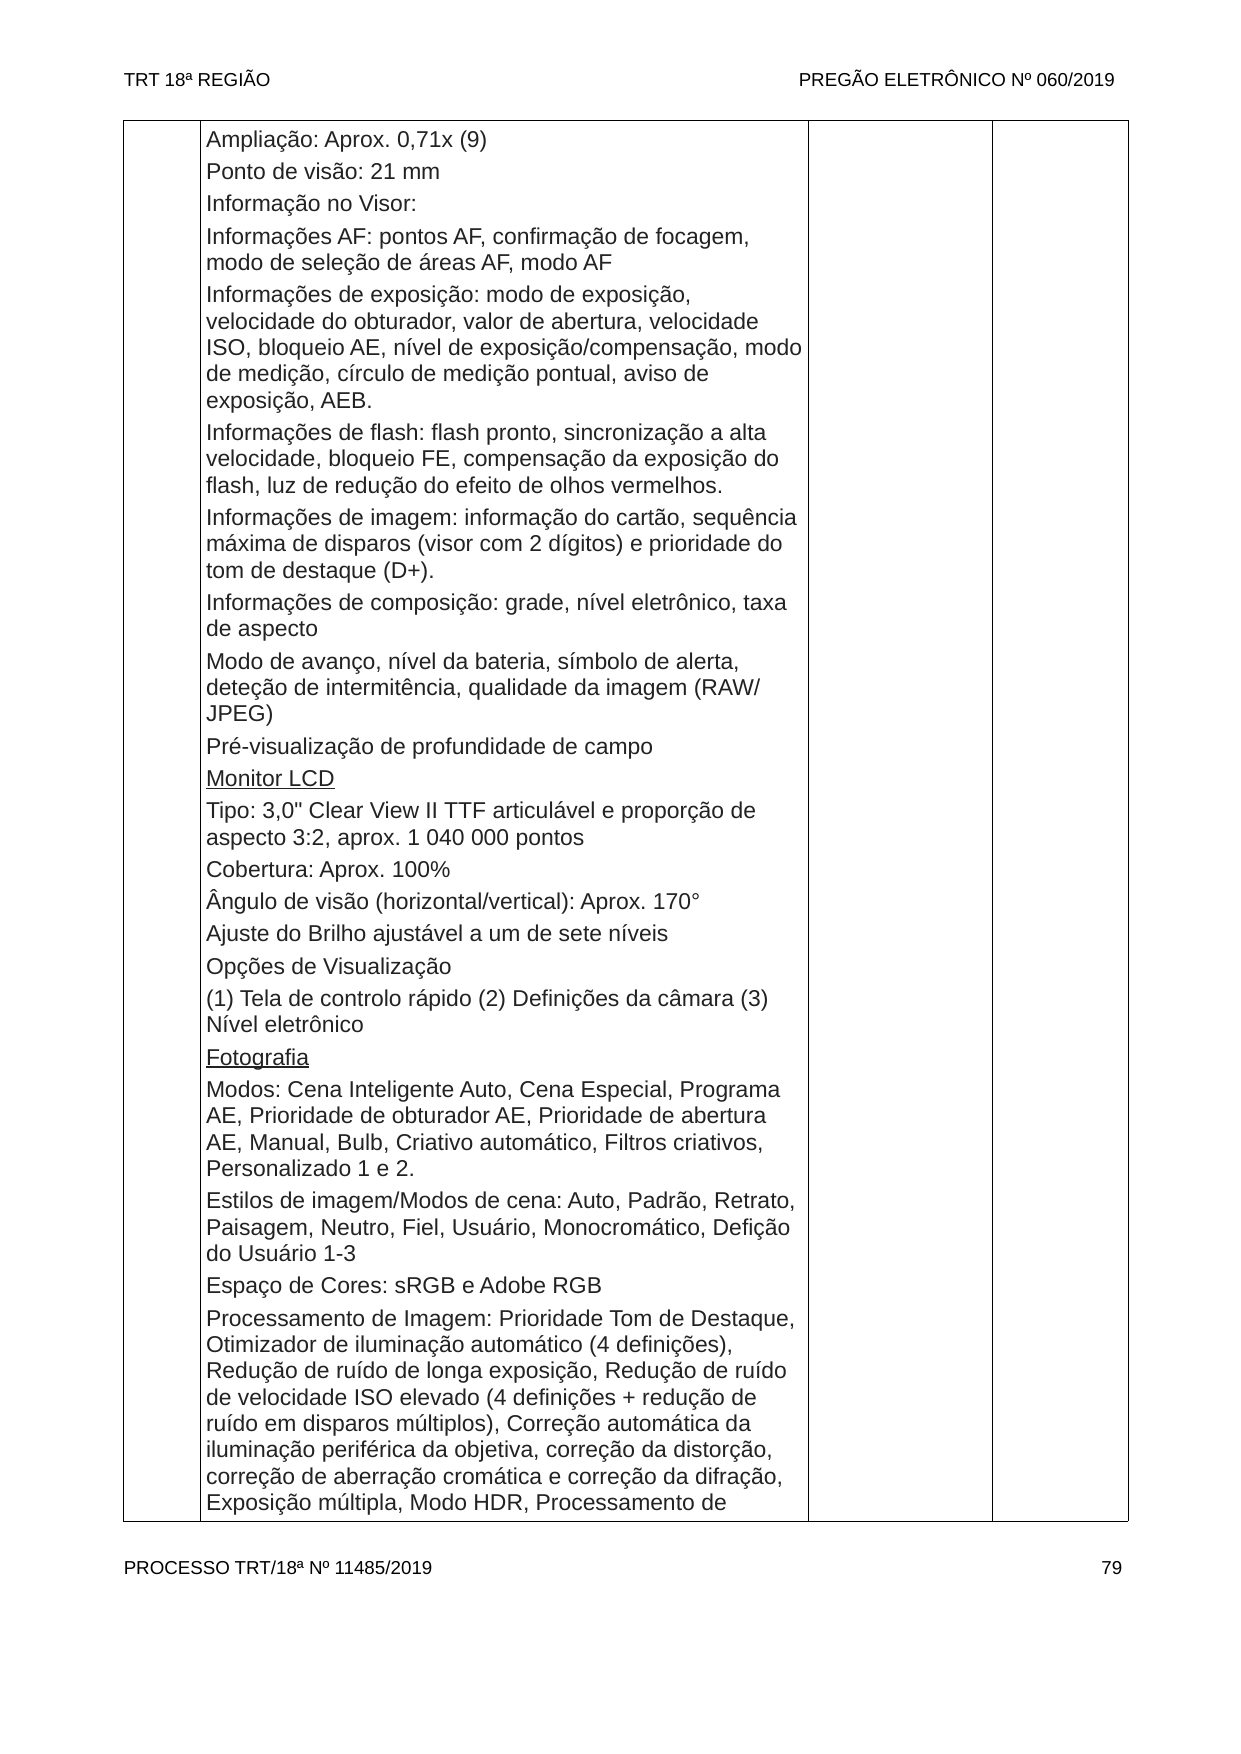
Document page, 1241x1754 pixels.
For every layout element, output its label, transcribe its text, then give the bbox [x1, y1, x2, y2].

table_cell [993, 121, 1128, 1521]
table_cell [809, 121, 992, 1521]
table_cell [124, 121, 200, 1521]
table_cell Ampliação: Aprox. 0,71x (9) Ponto de visão: 21 mm Informação no Visor: Informações AF: pontos AF, confirmação de focagem, modo de seleção de áreas AF, modo AF Informações de exposição: modo de exposição, velocidade do obturador, valor de abertura, velocidade ISO, bloqueio AE, nível de exposição/compensação, modo de medição, círculo de medição pontual, aviso de exposição, AEB. Informações de flash: flash pronto, sincronização a alta velocidade, bloqueio FE, compensação da exposição do flash, luz de redução do efeito de olhos vermelhos. Informações de imagem: informação do cartão, sequência máxima de disparos (visor com 2 dígitos) e prioridade do tom de destaque (D+). Informações de composição: grade, nível eletrônico, taxa de aspecto Modo de avanço, nível da bateria, símbolo de alerta, deteção de intermitência, qualidade da imagem (RAW/ JPEG) Pré-visualização de profundidade de campo Monitor LCD Tipo: 3,0" Clear View II TTF articulável e proporção de aspecto 3:2, aprox. 1 040 000 pontos Cobertura: Aprox. 100% Ângulo de visão (horizontal/vertical): Aprox. 170° Ajuste do Brilho ajustável a um de sete níveis Opções de Visualização (1) Tela de controlo rápido (2) Definições da câmara (3) Nível eletrônico Fotografia Modos: Cena Inteligente Auto, Cena Especial, Programa AE, Prioridade de obturador AE, Prioridade de abertura AE, Manual, Bulb, Criativo automático, Filtros criativos, Personalizado 1 e 2. Estilos de imagem/Modos de cena: Auto, Padrão, Retrato, Paisagem, Neutro, Fiel, Usuário, Monocromático, Defição do Usuário 1-3 Espaço de Cores: sRGB e Adobe RGB Processamento de Imagem: Prioridade Tom de Destaque, Otimizador de iluminação automático (4 definições), Redução de ruído de longa exposição, Redução de ruído de velocidade ISO elevado (4 definições + redução de ruído em disparos múltiplos), Correção automática da iluminação periférica da objetiva, correção da distorção, correção de aberração cromática e correção da difração, Exposição múltipla, Modo HDR, Processamento de [201, 121, 808, 1521]
